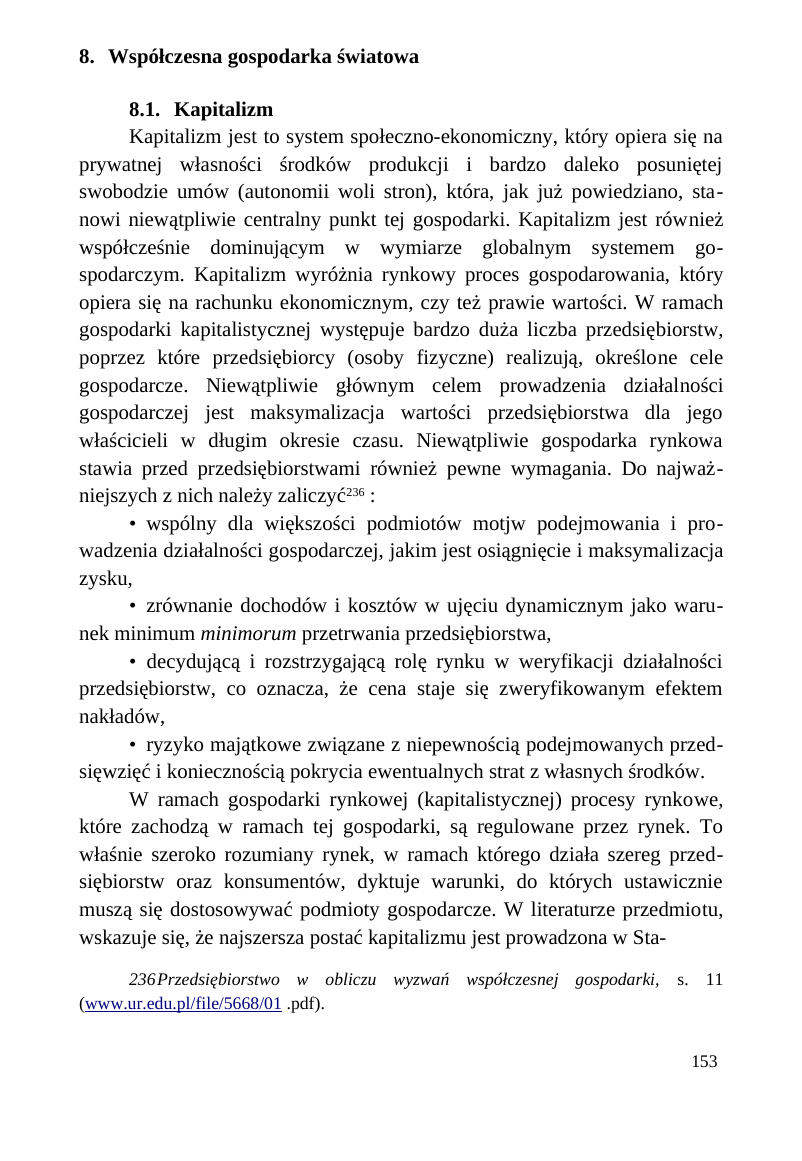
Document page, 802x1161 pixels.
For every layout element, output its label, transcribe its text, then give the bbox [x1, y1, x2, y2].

list ryzyko majątkowe związane z niepewnością podejmowanych przed­sięwzięć i koniecznością pokrycia ewentualnych strat z własnych środków. [79, 731, 723, 783]
list wspólny dla większości podmiotów motjw podejmowania i pro­wadzenia działalności gospodarczej, jakim jest osiągnięcie i maksymali­zacja zysku, [79, 511, 723, 590]
subtitle 8.1. Kapitalizm [79, 97, 723, 121]
list decydującą i rozstrzygającą rolę rynku w weryfikacji działalności przedsiębiorstw, co oznacza, że cena staje się zweryfikowanym efektem nakładów, [79, 649, 723, 728]
list zrównanie dochodów i kosztów w ujęciu dynamicznym jako waru­nek minimum minimorum przetrwania przedsiębiorstwa, [79, 593, 723, 645]
text Kapitalizm jest to system społeczno-ekonomiczny, który opiera się na prywatnej własności środków produkcji i bardzo daleko posuniętej swobodzie umów (autonomii woli stron), która, jak już powiedziano, sta­nowi niewątpliwie centralny punkt tej gospodarki. Kapitalizm jest rów­nież współcześnie dominującym w wymiarze globalnym systemem go­spodarczym. Kapitalizm wyróżnia rynkowy proces gospodarowania, któ­ry opiera się na rachunku ekonomicznym, czy też prawie wartości. W ra­mach gospodarki kapitalistycznej występuje bardzo duża liczba przedsię­biorstw, poprzez które przedsiębiorcy (osoby fizyczne) realizują, określo­ne cele gospodarcze. Niewątpliwie głównym celem prowadzenia działal­ności gospodarczej jest maksymalizacja wartości przedsiębiorstwa dla jego właścicieli w długim okresie czasu. Niewątpliwie gospodarka rynkowa stawia przed przedsiębiorstwami również pewne wymagania. Do najważ­niejszych z nich należy zaliczyć236 : [79, 124, 723, 507]
text 153 [691, 1051, 722, 1071]
list Przedsiębiorstwo w obliczu wyzwań współczesnej gospodarki, s. 11 (www.ur.edu.pl/file/5668/01 .pdf). [79, 969, 723, 1013]
text W ramach gospodarki rynkowej (kapitalistycznej) procesy rynko­we, które zachodzą w ramach tej gospodarki, są regulowane przez rynek. To właśnie szeroko rozumiany rynek, w ramach którego działa szereg przed­siębiorstw oraz konsumentów, dyktuje warunki, do których ustawicznie muszą się dostosowywać podmioty gospodarcze. W literaturze przedmio­tu, wskazuje się, że najszersza postać kapitalizmu jest prowadzona w Sta- [79, 787, 723, 949]
subtitle 8. Współczesna gospodarka światowa [79, 44, 723, 68]
